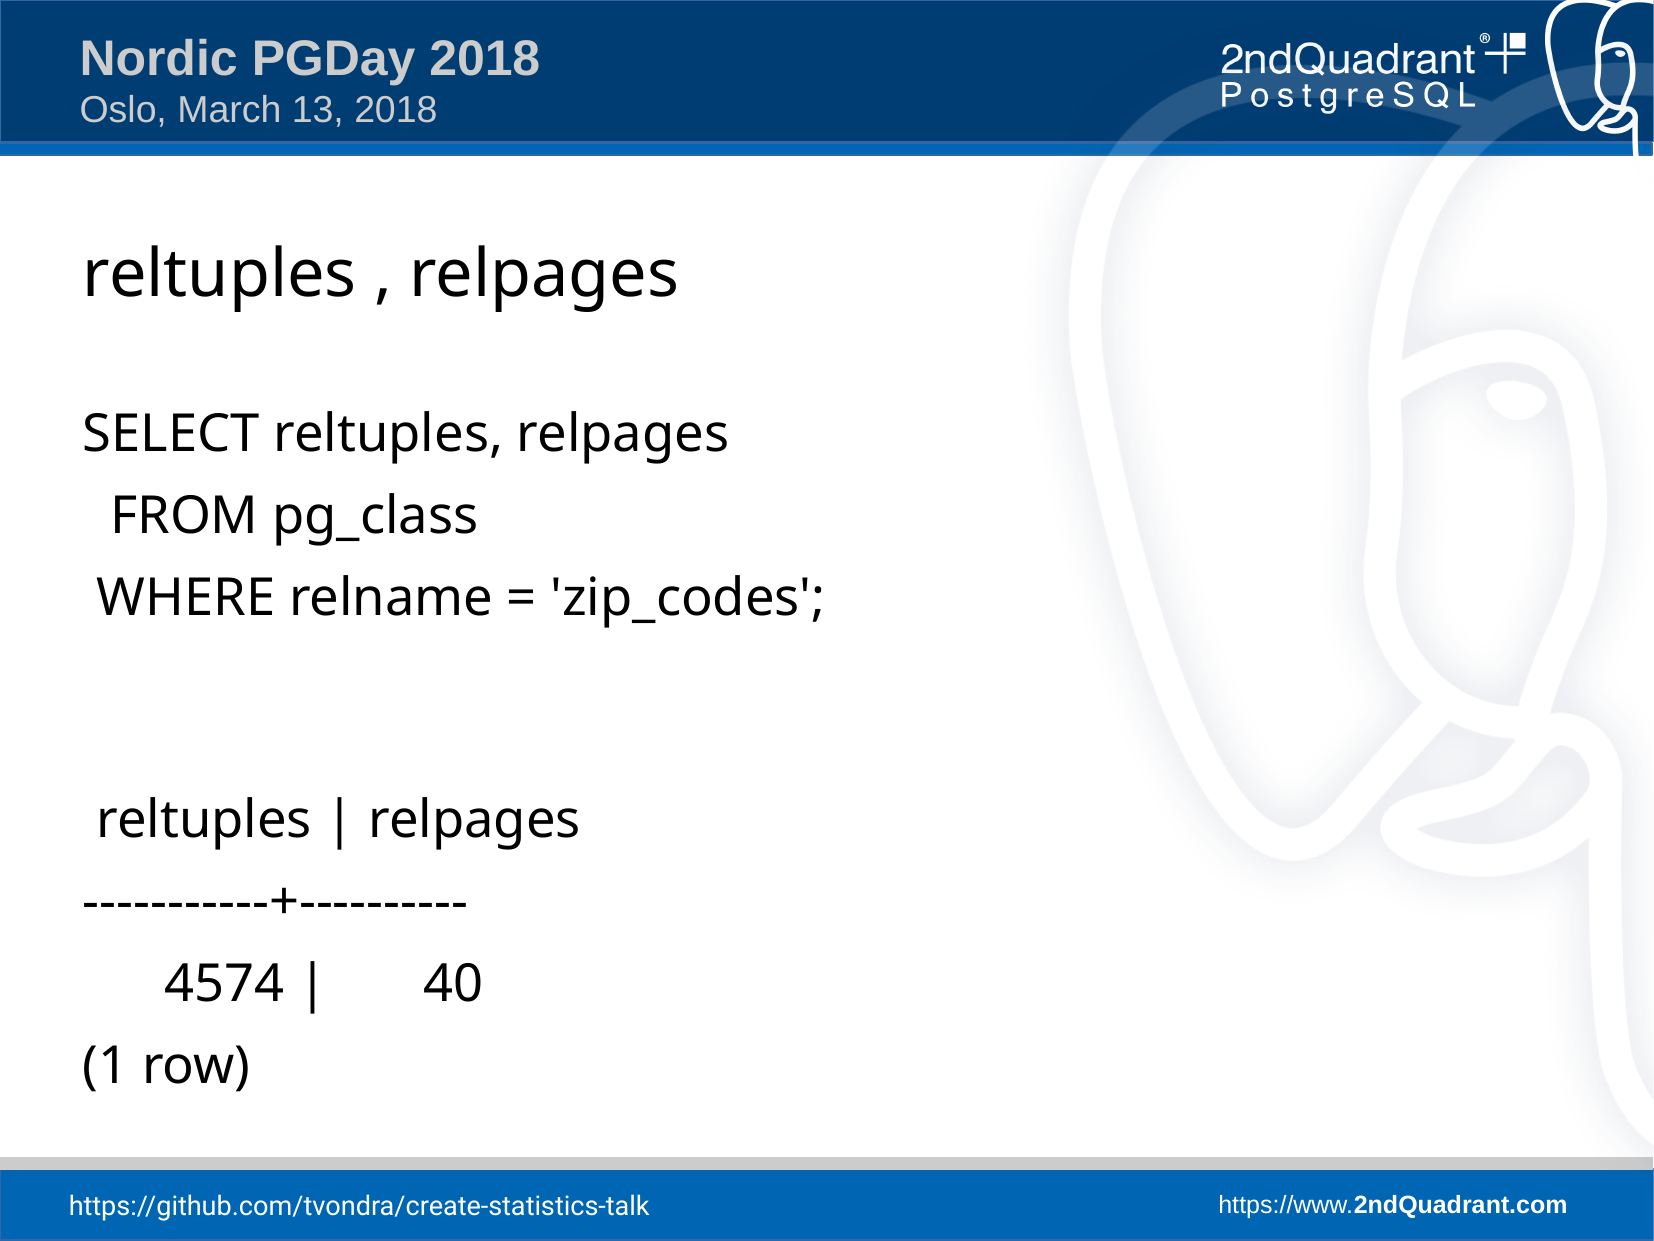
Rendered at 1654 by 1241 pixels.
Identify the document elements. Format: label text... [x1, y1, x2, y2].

title reltuples , relpages [82, 167, 1571, 375]
list SELECT reltuples, relpages FROM pg_class WHERE relname = 'zip_codes'; reltuples | relpages -----------+---------- 4574 | 40 (1 row) [82, 384, 1571, 1104]
picture [632, 0, 1654, 1241]
